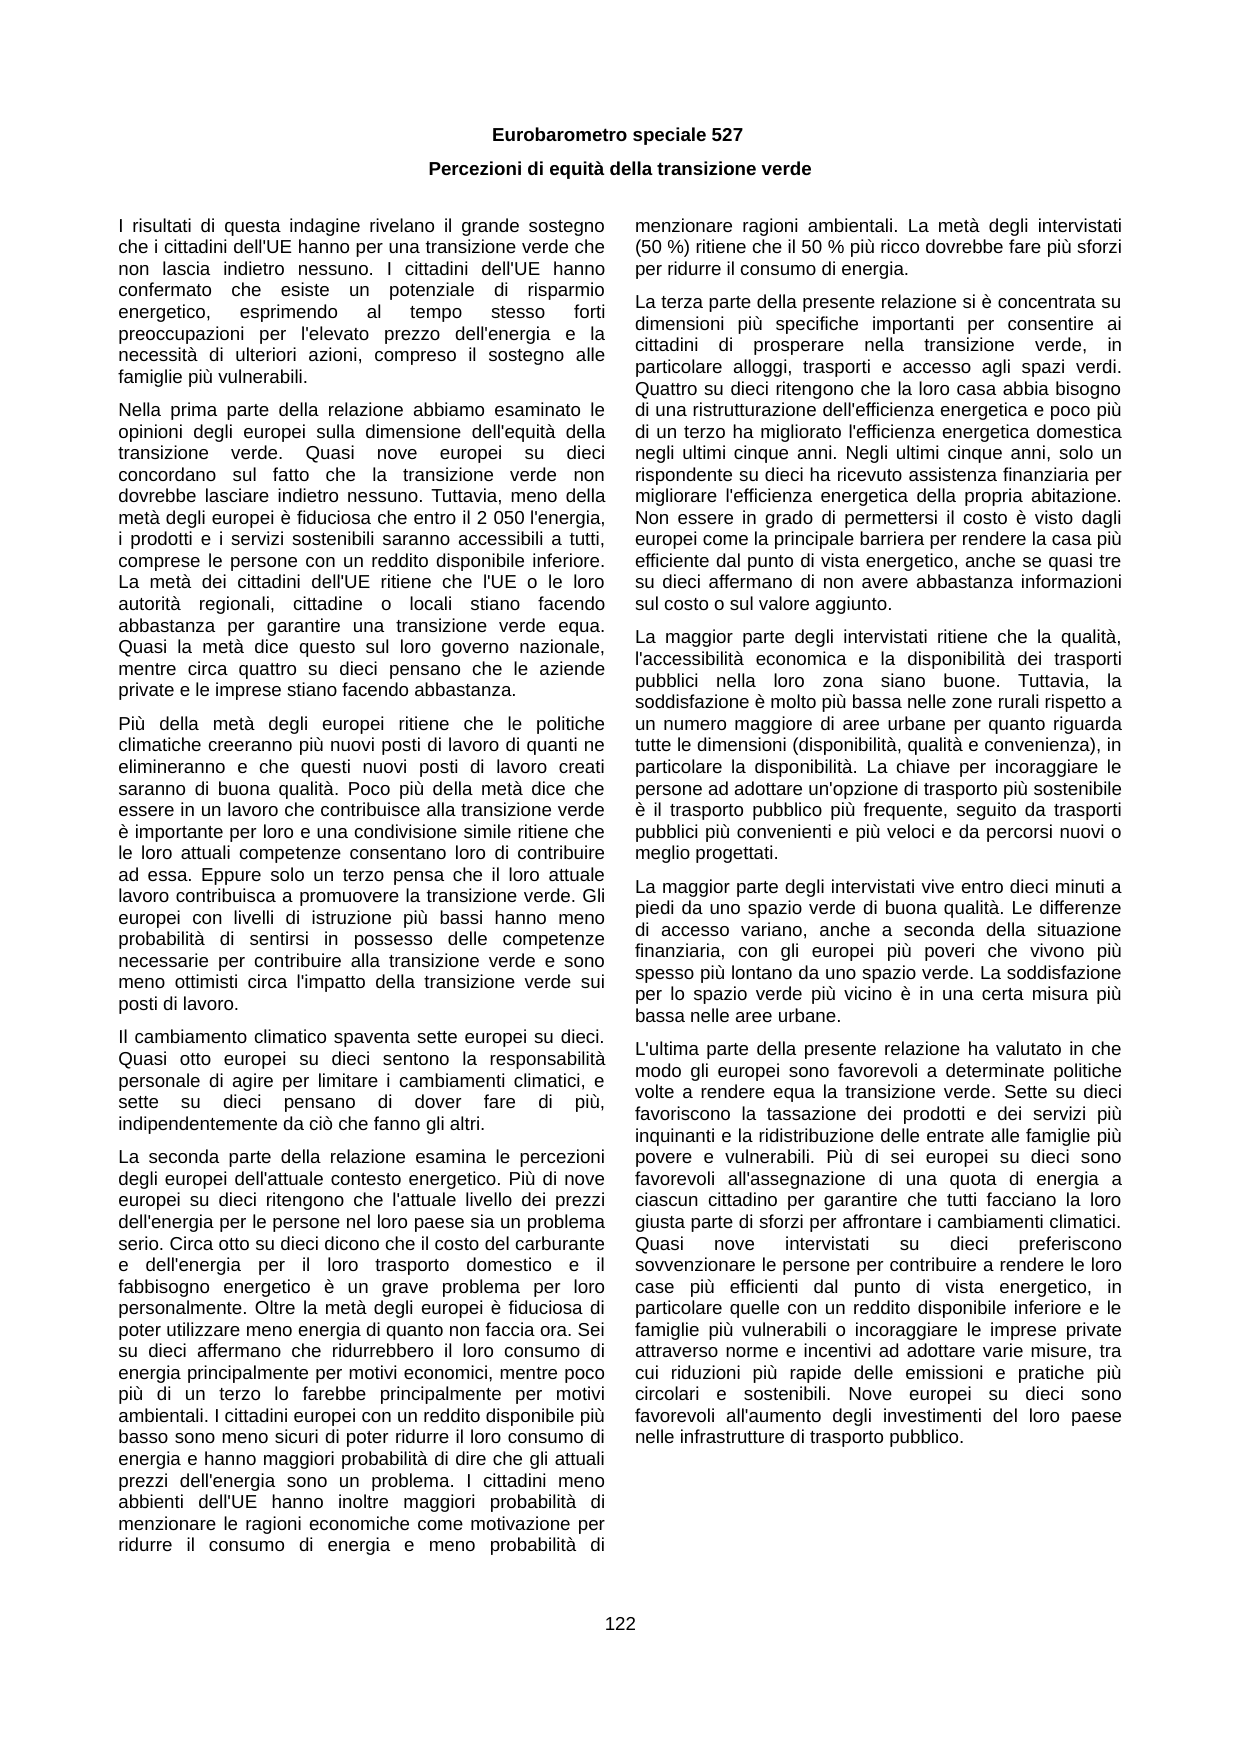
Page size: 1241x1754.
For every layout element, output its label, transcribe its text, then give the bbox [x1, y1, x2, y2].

text I risultati di questa indagine rivelano il grande sostegno che i cittadini dell'UE hanno per una transizione verde che non lascia indietro nessuno. I cittadini dell'UE hanno confermato che esiste un potenziale di risparmio energetico, esprimendo al tempo stesso forti preoccupazioni per l'elevato prezzo dell'energia e la necessità di ulteriori azioni, compreso il sostegno alle famiglie più vulnerabili. [118, 214, 605, 387]
text Più della metà degli europei ritiene che le politiche climatiche creeranno più nuovi posti di lavoro di quanti ne elimineranno e che questi nuovi posti di lavoro creati saranno di buona qualità. Poco più della metà dice che essere in un lavoro che contribuisce alla transizione verde è importante per loro e una condivisione simile ritiene che le loro attuali competenze consentano loro di contribuire ad essa. Eppure solo un terzo pensa che il loro attuale lavoro contribuisca a promuovere la transizione verde. Gli europei con livelli di istruzione più bassi hanno meno probabilità di sentirsi in possesso delle competenze necessarie per contribuire alla transizione verde e sono meno ottimisti circa l'impatto della transizione verde sui posti di lavoro. [118, 713, 605, 1014]
text Il cambiamento climatico spaventa sette europei su dieci. Quasi otto europei su dieci sentono la responsabilità personale di agire per limitare i cambiamenti climatici, e sette su dieci pensano di dover fare di più, indipendentemente da ciò che fanno gli altri. [118, 1026, 605, 1134]
text Nella prima parte della relazione abbiamo esaminato le opinioni degli europei sulla dimensione dell'equità della transizione verde. Quasi nove europei su dieci concordano sul fatto che la transizione verde non dovrebbe lasciare indietro nessuno. Tuttavia, meno della metà degli europei è fiduciosa che entro il 2 050 l'energia, i prodotti e i servizi sostenibili saranno accessibili a tutti, comprese le persone con un reddito disponibile inferiore. La metà dei cittadini dell'UE ritiene che l'UE o le loro autorità regionali, cittadine o locali stiano facendo abbastanza per garantire una transizione verde equa. Quasi la metà dice questo sul loro governo nazionale, mentre circa quattro su dieci pensano che le aziende private e le imprese stiano facendo abbastanza. [118, 399, 605, 701]
text La terza parte della presente relazione si è concentrata su dimensioni più specifiche importanti per consentire ai cittadini di prosperare nella transizione verde, in particolare alloggi, trasporti e accesso agli spazi verdi. Quattro su dieci ritengono che la loro casa abbia bisogno di una ristrutturazione dell'efficienza energetica e poco più di un terzo ha migliorato l'efficienza energetica domestica negli ultimi cinque anni. Negli ultimi cinque anni, solo un rispondente su dieci ha ricevuto assistenza finanziaria per migliorare l'efficienza energetica della propria abitazione. Non essere in grado di permettersi il costo è visto dagli europei come la principale barriera per rendere la casa più efficiente dal punto di vista energetico, anche se quasi tre su dieci affermano di non avere abbastanza informazioni sul costo o sul valore aggiunto. [635, 291, 1122, 614]
text menzionare ragioni ambientali. La metà degli intervistati (50 %) ritiene che il 50 % più ricco dovrebbe fare più sforzi per ridurre il consumo di energia. [635, 214, 1122, 279]
text L'ultima parte della presente relazione ha valutato in che modo gli europei sono favorevoli a determinate politiche volte a rendere equa la transizione verde. Sette su dieci favoriscono la tassazione dei prodotti e dei servizi più inquinanti e la ridistribuzione delle entrate alle famiglie più povere e vulnerabili. Più di sei europei su dieci sono favorevoli all'assegnazione di una quota di energia a ciascun cittadino per garantire che tutti facciano la loro giusta parte di sforzi per affrontare i cambiamenti climatici. Quasi nove intervistati su dieci preferiscono sovvenzionare le persone per contribuire a rendere le loro case più efficienti dal punto di vista energetico, in particolare quelle con un reddito disponibile inferiore e le famiglie più vulnerabili o incoraggiare le imprese private attraverso norme e incentivi ad adottare varie misure, tra cui riduzioni più rapide delle emissioni e pratiche più circolari e sostenibili. Nove europei su dieci sono favorevoli all'aumento degli investimenti del loro paese nelle infrastrutture di trasporto pubblico. [635, 1038, 1122, 1448]
text La maggior parte degli intervistati ritiene che la qualità, l'accessibilità economica e la disponibilità dei trasporti pubblici nella loro zona siano buone. Tuttavia, la soddisfazione è molto più bassa nelle zone rurali rispetto a un numero maggiore di aree urbane per quanto riguarda tutte le dimensioni (disponibilità, qualità e convenienza), in particolare la disponibilità. La chiave per incoraggiare le persone ad adottare un'opzione di trasporto più sostenibile è il trasporto pubblico più frequente, seguito da trasporti pubblici più convenienti e più veloci e da percorsi nuovi o meglio progettati. [635, 626, 1122, 863]
text La maggior parte degli intervistati vive entro dieci minuti a piedi da uno spazio verde di buona qualità. Le differenze di accesso variano, anche a seconda della situazione finanziaria, con gli europei più poveri che vivono più spesso più lontano da uno spazio verde. La soddisfazione per lo spazio verde più vicino è in una certa misura più bassa nelle aree urbane. [635, 875, 1122, 1026]
text La seconda parte della relazione esamina le percezioni degli europei dell'attuale contesto energetico. Più di nove europei su dieci ritengono che l'attuale livello dei prezzi dell'energia per le persone nel loro paese sia un problema serio. Circa otto su dieci dicono che il costo del carburante e dell'energia per il loro trasporto domestico e il fabbisogno energetico è un grave problema per loro personalmente. Oltre la metà degli europei è fiduciosa di poter utilizzare meno energia di quanto non faccia ora. Sei su dieci affermano che ridurrebbero il loro consumo di energia principalmente per motivi economici, mentre poco più di un terzo lo farebbe principalmente per motivi ambientali. I cittadini europei con un reddito disponibile più basso sono meno sicuri di poter ridurre il loro consumo di energia e hanno maggiori probabilità di dire che gli attuali prezzi dell'energia sono un problema. I cittadini meno abbienti dell'UE hanno inoltre maggiori probabilità di menzionare le ragioni economiche come motivazione per ridurre il consumo di energia e meno probabilità di [118, 1146, 605, 1556]
